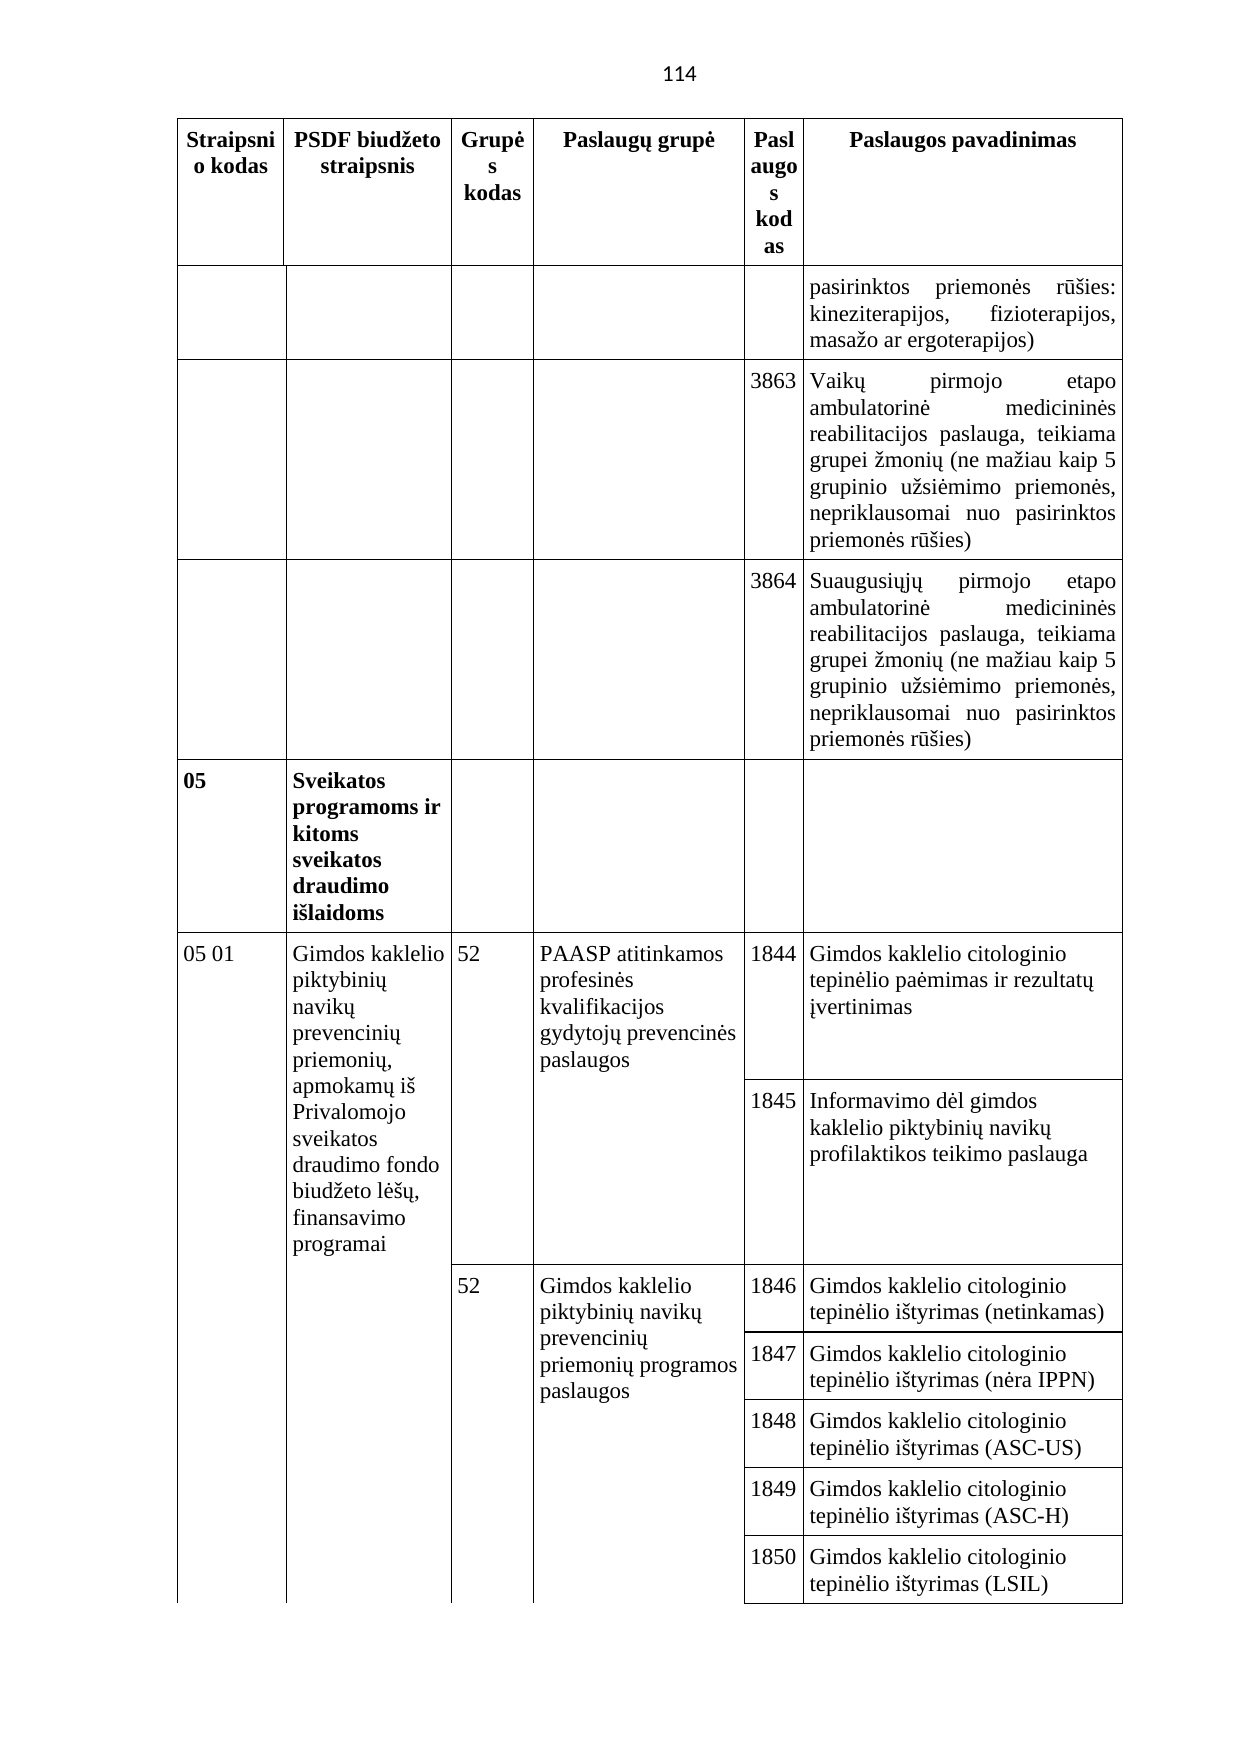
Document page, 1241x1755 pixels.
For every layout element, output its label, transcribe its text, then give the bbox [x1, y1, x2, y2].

table_cell Gimdos kaklelio citologinio tepinėlio ištyrimas (LSIL) [804, 1536, 1122, 1603]
table_cell [178, 1535, 286, 1603]
table_cell [178, 1467, 286, 1535]
table_cell [178, 266, 286, 359]
table_cell [452, 1467, 533, 1535]
table_cell 52 [452, 1265, 533, 1331]
table_cell [452, 360, 533, 559]
table_cell [534, 760, 744, 932]
table_cell 1844 [745, 933, 803, 1079]
table_cell [534, 1467, 744, 1535]
table_cell Gimdos kaklelio citologinio tepinėlio ištyrimas (nėra IPPN) [804, 1333, 1122, 1399]
table_cell [534, 1079, 744, 1263]
table_cell Sveikatos programoms ir kitoms sveikatos draudimo išlaidoms [287, 760, 451, 932]
table_cell [745, 760, 803, 932]
table_cell [452, 1535, 533, 1603]
table_cell [452, 1399, 533, 1467]
table_cell [178, 560, 286, 759]
table_cell [178, 360, 286, 559]
table_cell [534, 266, 744, 359]
table_cell [452, 1331, 533, 1399]
table_header Straipsnio kodas [178, 119, 283, 265]
table_cell [745, 266, 803, 359]
table_cell [534, 560, 744, 759]
table_cell [804, 760, 1122, 932]
table_cell Suaugusiųjų pirmojo etapo ambulatorinė medicininės reabilitacijos paslauga, teikiama grupei žmonių (ne mažiau kaip 5 grupinio užsiėmimo priemonės, nepriklausomai nuo pasirinktos priemonės rūšies) [804, 560, 1122, 759]
table_cell [178, 1264, 286, 1331]
table_cell 3863 [745, 360, 803, 559]
table_cell [452, 266, 533, 359]
table_cell [287, 266, 451, 359]
table_header Paslaugų grupė [534, 119, 744, 265]
table_cell Informavimo dėl gimdos kaklelio piktybinių navikų profilaktikos teikimo paslauga [804, 1080, 1122, 1263]
table_cell [287, 1399, 451, 1467]
table_cell Vaikų pirmojo etapo ambulatorinė medicininės reabilitacijos paslauga, teikiama grupei žmonių (ne mažiau kaip 5 grupinio užsiėmimo priemonės, nepriklausomai nuo pasirinktos priemonės rūšies) [804, 360, 1122, 559]
table_cell 52 [452, 933, 533, 1079]
table_cell 05 [178, 760, 286, 932]
table_cell [178, 1331, 286, 1399]
table_cell 1845 [745, 1080, 803, 1263]
table_cell [534, 360, 744, 559]
table_cell [452, 1079, 533, 1263]
table_header PSDF biudžeto straipsnis [284, 119, 451, 265]
table_cell [287, 1264, 451, 1331]
table_cell Gimdos kaklelio citologinio tepinėlio paėmimas ir rezultatų įvertinimas [804, 933, 1122, 1079]
table_header Paslaugos pavadinimas [804, 119, 1122, 265]
table_cell 3864 [745, 560, 803, 759]
table_cell 1846 [745, 1265, 803, 1331]
table_cell 1850 [745, 1536, 803, 1603]
table_cell Gimdos kaklelio citologinio tepinėlio ištyrimas (ASC-H) [804, 1468, 1122, 1535]
table_cell [452, 560, 533, 759]
table_cell Gimdos kaklelio piktybinių navikų prevencinių priemonių programos paslaugos [534, 1265, 744, 1467]
table_header Paslaugos kodas [745, 119, 803, 265]
table_cell [287, 560, 451, 759]
table_cell [287, 1535, 451, 1603]
table_cell 1848 [745, 1400, 803, 1467]
table_cell 1849 [745, 1468, 803, 1535]
table_header Grupės kodas [452, 119, 533, 265]
table_cell [178, 1399, 286, 1467]
table_cell Gimdos kaklelio citologinio tepinėlio ištyrimas (netinkamas) [804, 1265, 1122, 1331]
table_cell Gimdos kaklelio piktybinių navikų prevencinių priemonių, apmokamų iš Privalomojo sveikatos draudimo fondo biudžeto lėšų, finansavimo programai [287, 933, 451, 1263]
table_cell [452, 760, 533, 932]
table_cell [178, 1079, 286, 1263]
table_cell pasirinktos priemonės rūšies: kineziterapijos, fizioterapijos, masažo ar ergoterapijos) [804, 266, 1122, 359]
table_cell [287, 1467, 451, 1535]
table_cell PAASP atitinkamos profesinės kvalifikacijos gydytojų prevencinės paslaugos [534, 933, 744, 1079]
table_cell [287, 1331, 451, 1399]
table_cell 05 01 [178, 933, 286, 1079]
table_cell [287, 360, 451, 559]
table_cell Gimdos kaklelio citologinio tepinėlio ištyrimas (ASC-US) [804, 1400, 1122, 1467]
table_cell 1847 [745, 1333, 803, 1399]
table_cell [534, 1535, 744, 1603]
